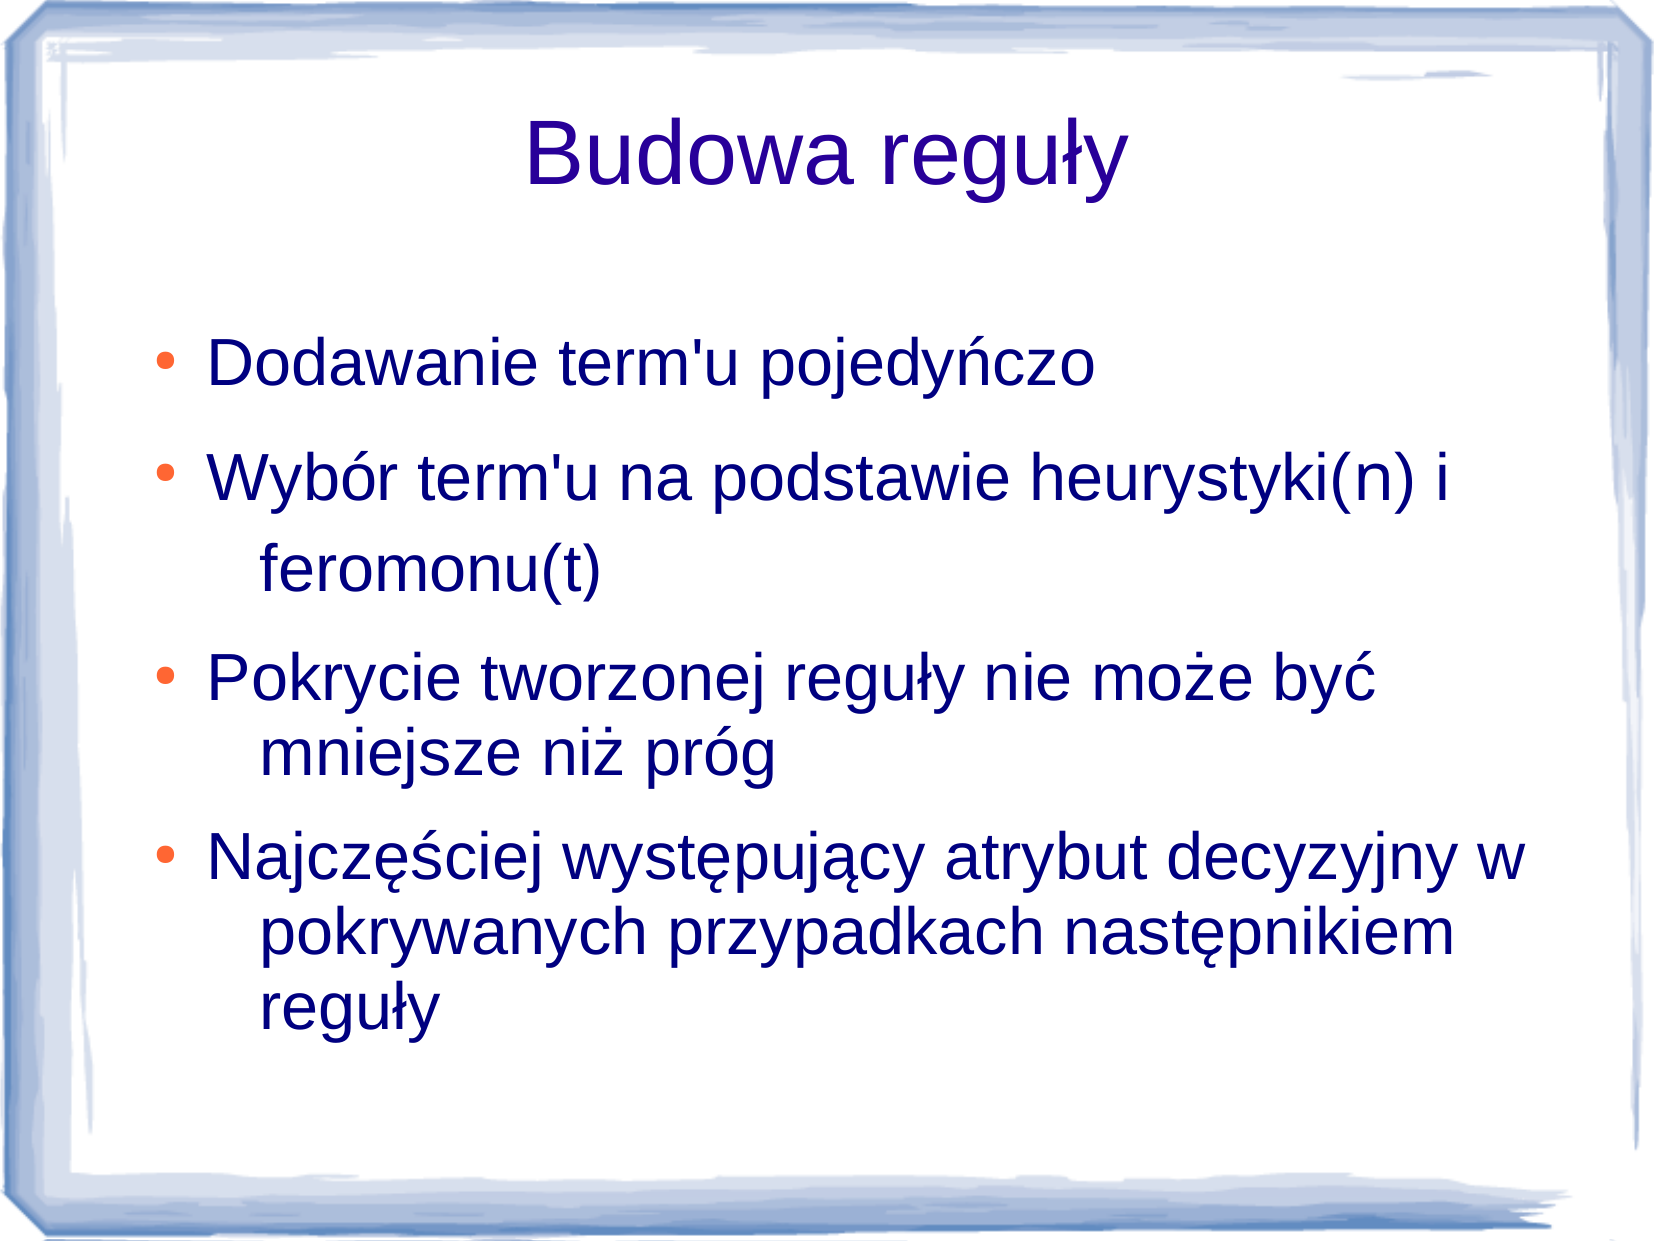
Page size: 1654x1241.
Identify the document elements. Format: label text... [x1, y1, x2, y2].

title Budowa reguły [82, 49, 1571, 257]
list Dodawanie term'u pojedyńczo Wybór term'u na podstawie heurystyki(n) i feromonu(t) Pokrycie tworzonej reguły nie może być mniejsze niż próg Najczęściej występujący atrybut decyzyjny w pokrywanych przypadkach następnikiem reguły [118, 324, 1560, 1040]
picture [0, 0, 1654, 1241]
